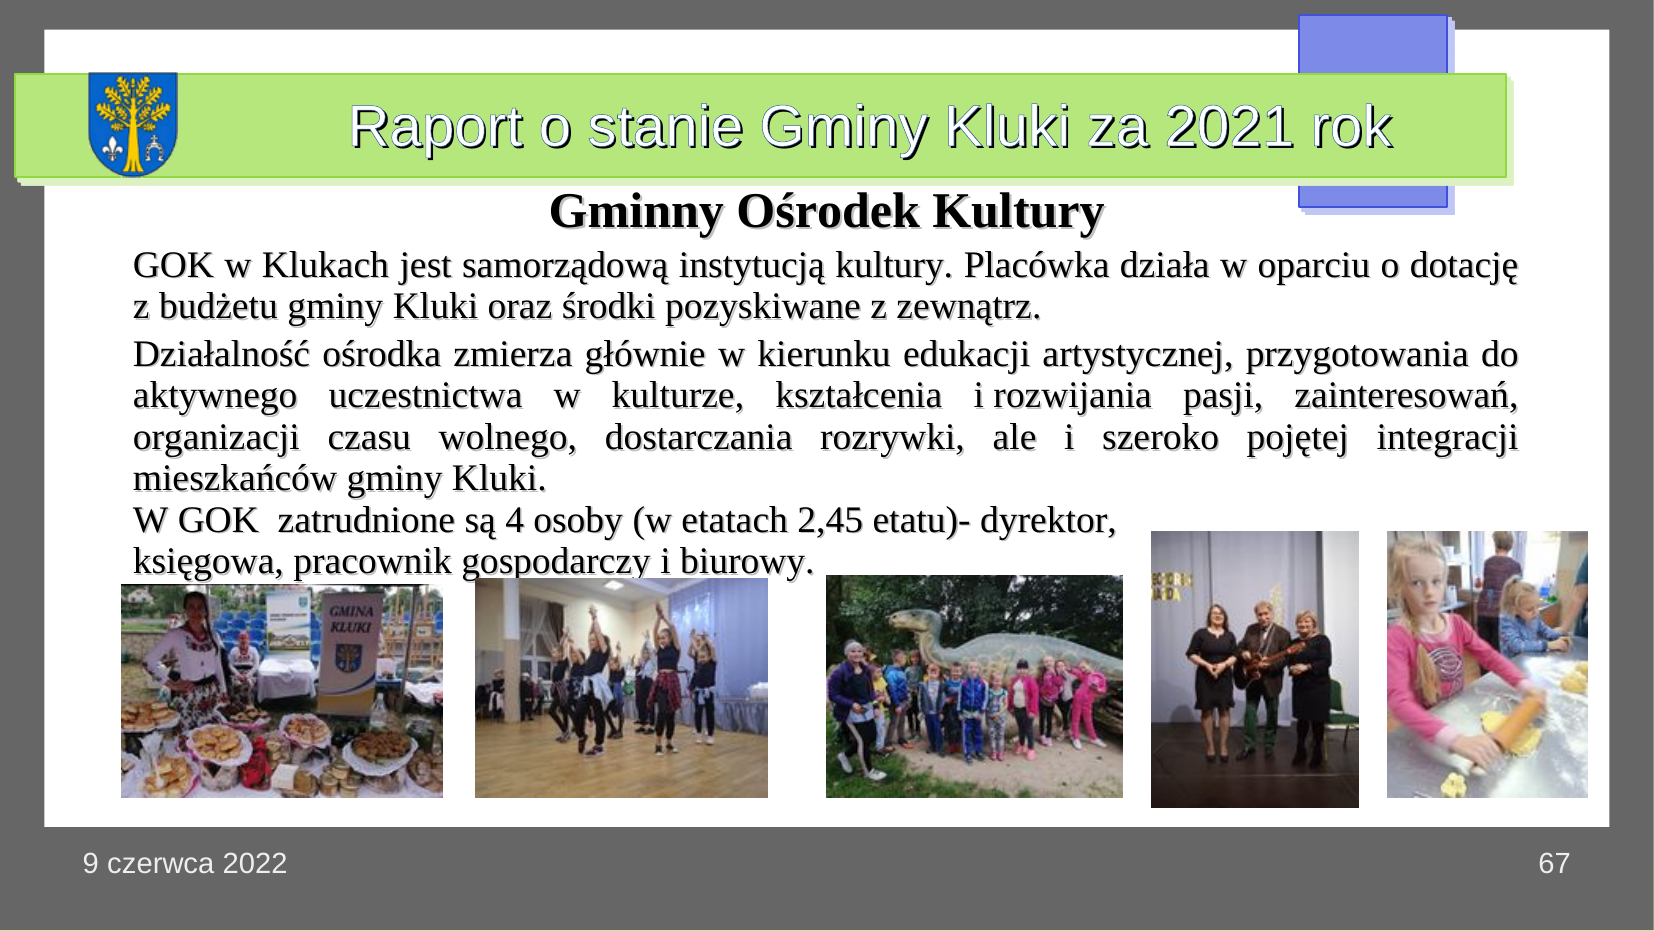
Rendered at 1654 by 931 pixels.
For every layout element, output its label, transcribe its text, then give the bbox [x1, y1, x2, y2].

picture [1387, 531, 1588, 798]
picture [826, 575, 1123, 798]
text_box Gminny Ośrodek Kultury GOK w Klukach jest samorządową instytucją kultury. Placówka działa w oparciu o dotację z budżetu gminy Kluki oraz środki pozyskiwane z zewnątrz. Działalność ośrodka zmierza głównie w kierunku edukacji artystycznej, przygotowania do aktywnego uczestnictwa w kulturze, kształcenia i rozwijania pasji, zainteresowań, organizacji czasu wolnego, dostarczania rozrywki, ale i szeroko pojętej integracji mieszkańców gminy Kluki. W GOK zatrudnione są 4 osoby (w etatach 2,45 etatu)- dyrektor, księgowa, pracownik gospodarczy i biurowy. [118, 209, 1536, 741]
picture [475, 578, 768, 798]
picture [1151, 531, 1359, 808]
title Raport o stanie Gminy Kluki za 2021 rok [242, 73, 1654, 178]
picture [88, 72, 178, 178]
picture [121, 584, 443, 798]
